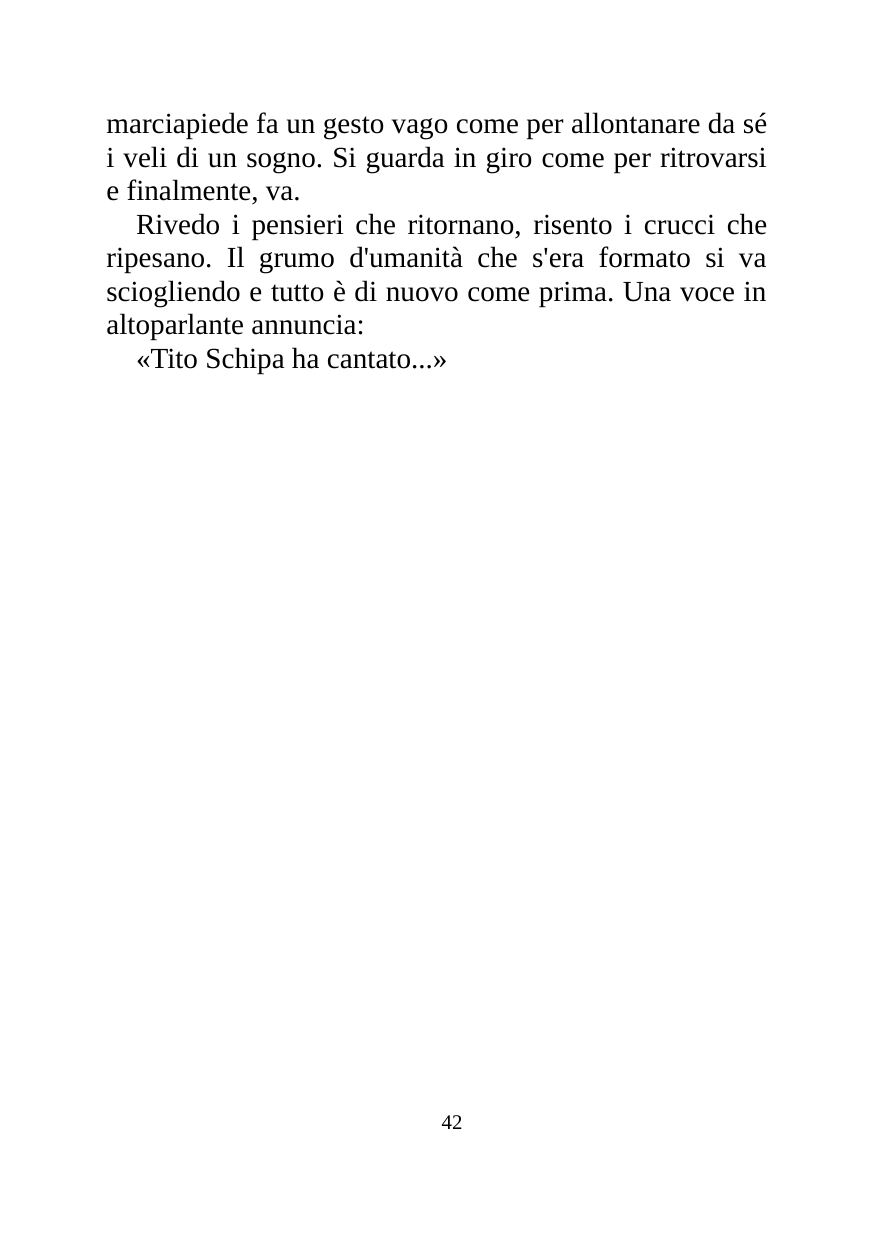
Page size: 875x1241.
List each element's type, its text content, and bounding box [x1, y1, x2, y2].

text Rivedo i pensieri che ritornano, risento i crucci che ripesano. Il grumo d'umanità che s'era formato si va sciogliendo e tutto è di nuovo come prima. Una voce in altoparlante annuncia: [106, 207, 768, 341]
text «Tito Schipa ha cantato...» [106, 341, 768, 374]
text marciapiede fa un gesto vago come per allontanare da sé i veli di un sogno. Si guarda in giro come per ritrovarsi e finalmente, va. [106, 106, 768, 207]
